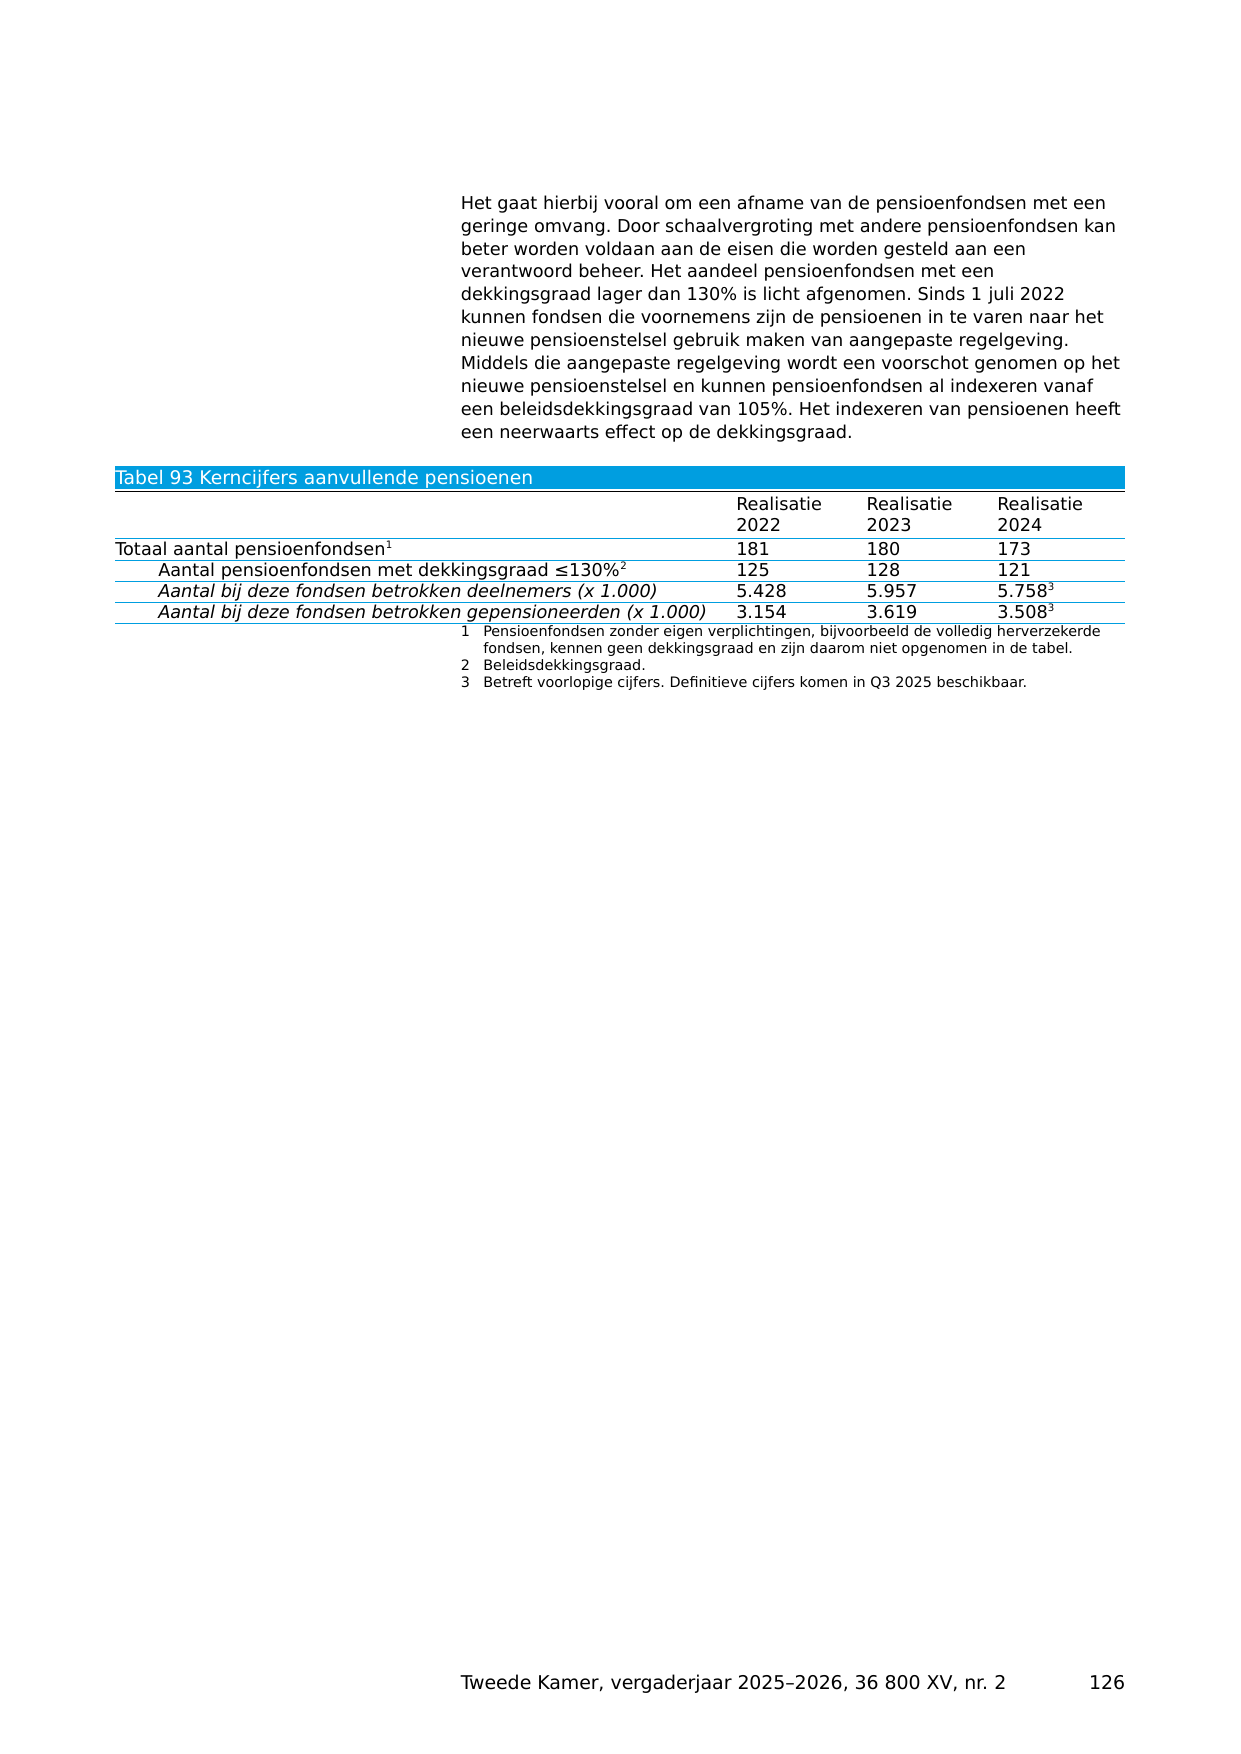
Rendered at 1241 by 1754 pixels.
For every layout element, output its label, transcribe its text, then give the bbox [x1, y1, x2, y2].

table_cell 3.5083 [994, 603, 1125, 623]
table_cell [115, 603, 155, 623]
table_cell 121 [994, 561, 1125, 581]
table_cell Realisatie 2022 [733, 492, 863, 538]
table_cell 173 [994, 539, 1125, 559]
table_cell Totaal aantal pensioenfondsen1 [115, 539, 733, 559]
table_cell [115, 492, 733, 538]
table_cell Aantal bij deze fondsen betrokken deelnemers (x 1.000) [155, 582, 733, 602]
table_cell 180 [864, 539, 994, 559]
table_cell 5.957 [864, 582, 994, 602]
list Pensioenfondsen zonder eigen verplichtingen, bijvoorbeeld de volledig herverzekerde fondsen, kennen geen dekkingsgraad en zijn daarom niet opgenomen in de tabel. [461, 624, 1125, 657]
table_cell [115, 561, 155, 581]
table_cell 5.428 [733, 582, 863, 602]
table_cell Aantal bij deze fondsen betrokken gepensioneerden (x 1.000) [155, 603, 733, 623]
table_cell 5.7583 [994, 582, 1125, 602]
table_cell [115, 582, 155, 602]
table_cell 181 [733, 539, 863, 559]
list Beleidsdekkingsgraad. [461, 657, 1125, 674]
table_cell 3.619 [864, 603, 994, 623]
table_cell 128 [864, 561, 994, 581]
text Het gaat hierbij vooral om een afname van de pensioenfondsen met een geringe omvang. Door schaalvergroting met andere pensioenfondsen kan beter worden voldaan aan de eisen die worden gesteld aan een verantwoord beheer. Het aandeel pen­sioenfondsen met een dekkingsgraad lager dan 130% is licht afgenomen. Sinds 1 juli 2022 kunnen fondsen die voornemens zĳn de pensioenen in te varen naar het nieuwe pensioenstelsel gebruik maken van aangepaste regelgeving. Middels die aangepaste regelgeving wordt een voorschot genomen op het nieuwe pensioenstelsel en kunnen pen­sioenfondsen al indexeren vanaf een beleidsdekkingsgraad van 105%. Het indexeren van pensioenen heeft een neerwaarts effect op de dekkingsgraad. [461, 191, 1125, 443]
table_cell Realisatie 2023 [864, 492, 994, 538]
table_cell 125 [733, 561, 863, 581]
list Betreft voorlopige cijfers. Definitieve cijfers komen in Q3 2025 beschikbaar. [461, 674, 1125, 691]
table_cell 3.154 [733, 603, 863, 623]
table_cell Aantal pensioenfondsen met dekkingsgraad ≤130%2 [155, 561, 733, 581]
table_cell Realisatie 2024 [994, 492, 1125, 538]
